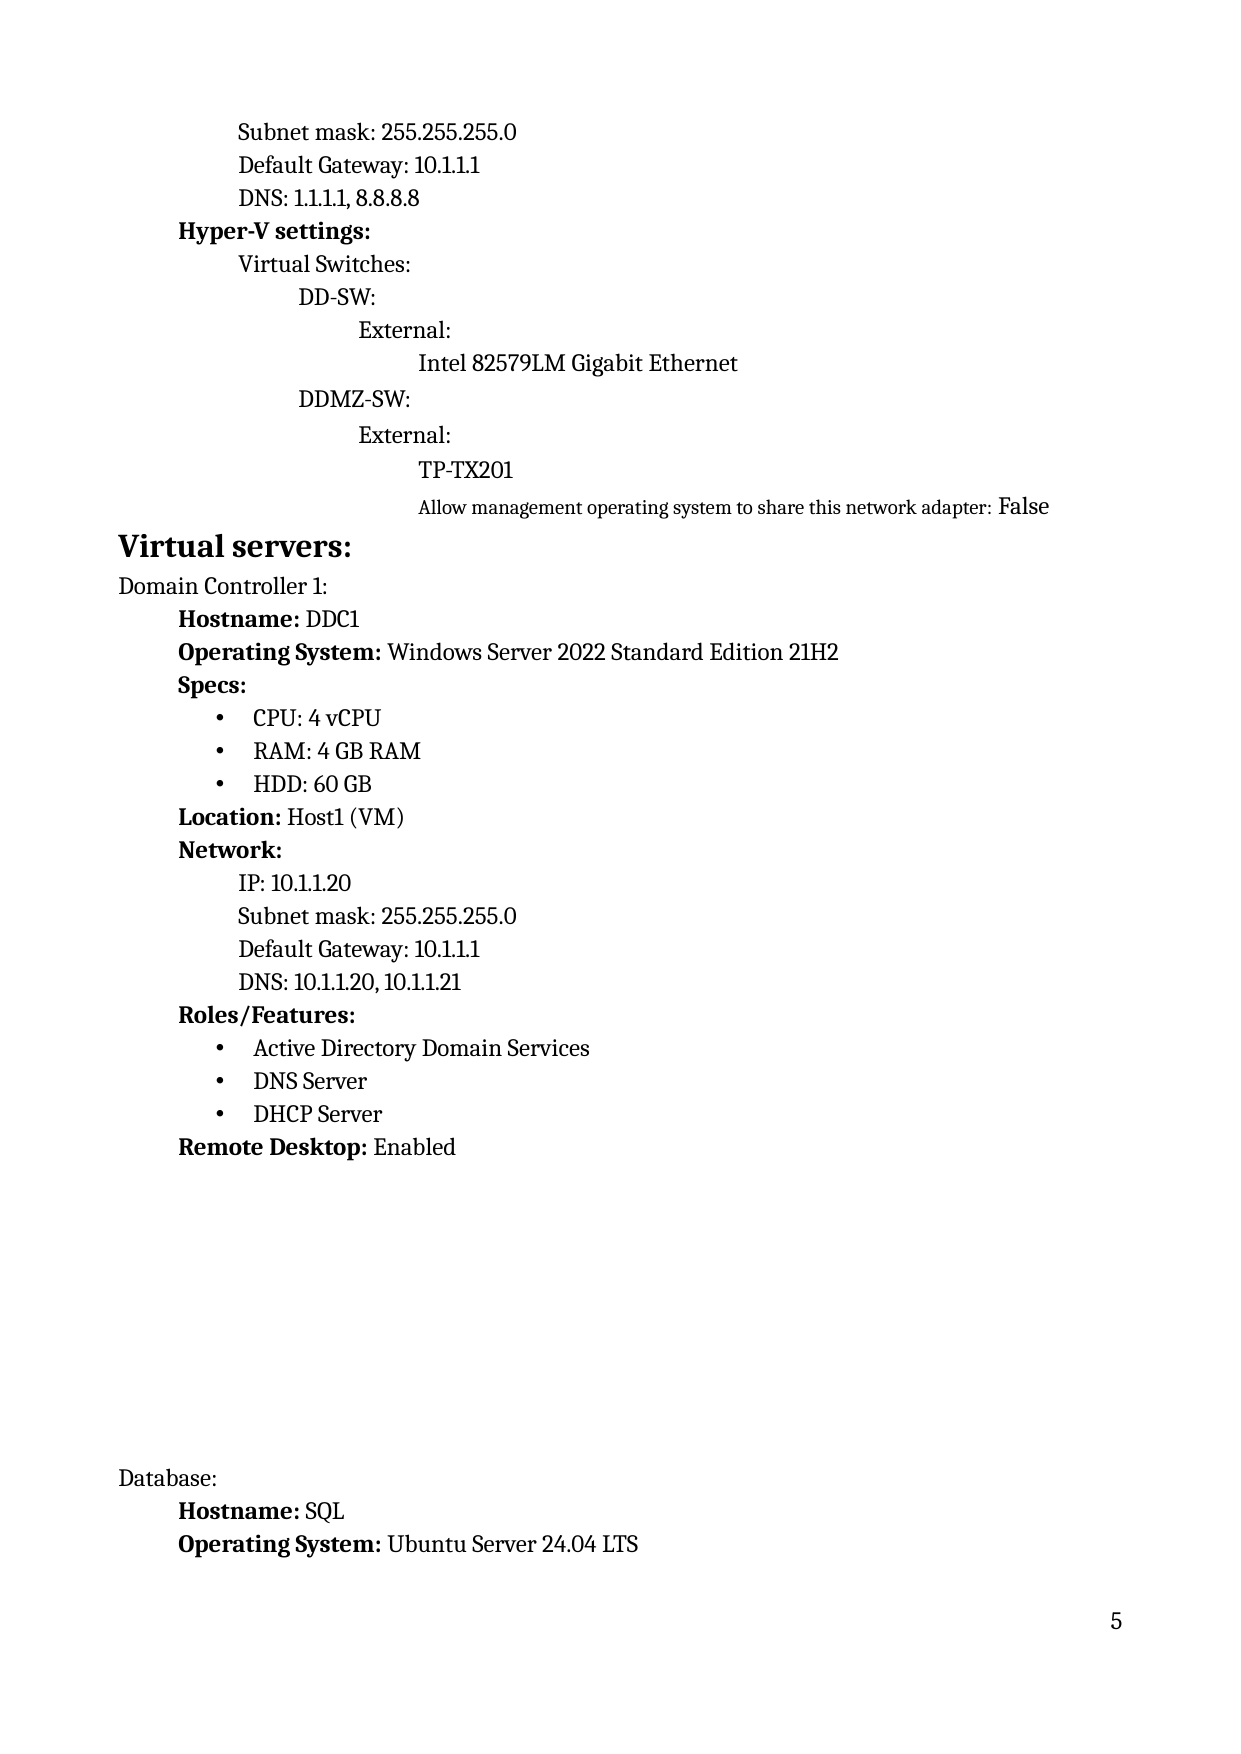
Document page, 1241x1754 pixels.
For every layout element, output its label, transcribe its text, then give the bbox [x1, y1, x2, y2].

text External: [118, 316, 1122, 345]
text Subnet mask: 255.255.255.0 [118, 902, 1122, 931]
text Domain Controller 1: [118, 572, 1122, 601]
text TP-TX201 [118, 456, 1122, 485]
text Virtual servers: [118, 528, 1122, 566]
text Default Gateway: 10.1.1.1 [118, 151, 1122, 180]
text External: [118, 421, 1122, 449]
text Intel 82579LM Gigabit Ethernet [118, 349, 1122, 378]
list Active Directory Domain Services [216, 1034, 1122, 1063]
text Hostname: SQL [118, 1497, 1122, 1525]
text Hyper-V settings: [118, 217, 1122, 246]
text Operating System: Ubuntu Server 24.04 LTS [118, 1529, 1122, 1558]
text Operating System: Windows Server 2022 Standard Edition 21H2 [118, 638, 1122, 667]
text DD-SW: [118, 283, 1122, 312]
list RAM: 4 GB RAM [216, 737, 1122, 766]
text Default Gateway: 10.1.1.1 [118, 935, 1122, 964]
text Database: [118, 1463, 1122, 1492]
text Subnet mask: 255.255.255.0 [118, 118, 1122, 147]
text DDMZ-SW: [118, 385, 1122, 414]
list DNS Server [216, 1067, 1122, 1096]
text Allow management operating system to share this network adapter: False [118, 492, 1122, 521]
text DNS: 1.1.1.1, 8.8.8.8 [118, 184, 1122, 213]
text Virtual Switches: [118, 250, 1122, 279]
text Specs: [118, 671, 1122, 700]
text Hostname: DDC1 [118, 605, 1122, 634]
text Remote Desktop: Enabled [118, 1133, 1122, 1162]
text Roles/Features: [118, 1001, 1122, 1030]
text Network: [118, 836, 1122, 865]
list DHCP Server [216, 1100, 1122, 1129]
text DNS: 10.1.1.20, 10.1.1.21 [118, 968, 1122, 997]
list CPU: 4 vCPU [216, 704, 1122, 733]
text IP: 10.1.1.20 [118, 869, 1122, 898]
text Location: Host1 (VM) [118, 803, 1122, 832]
list HDD: 60 GB [216, 770, 1122, 799]
